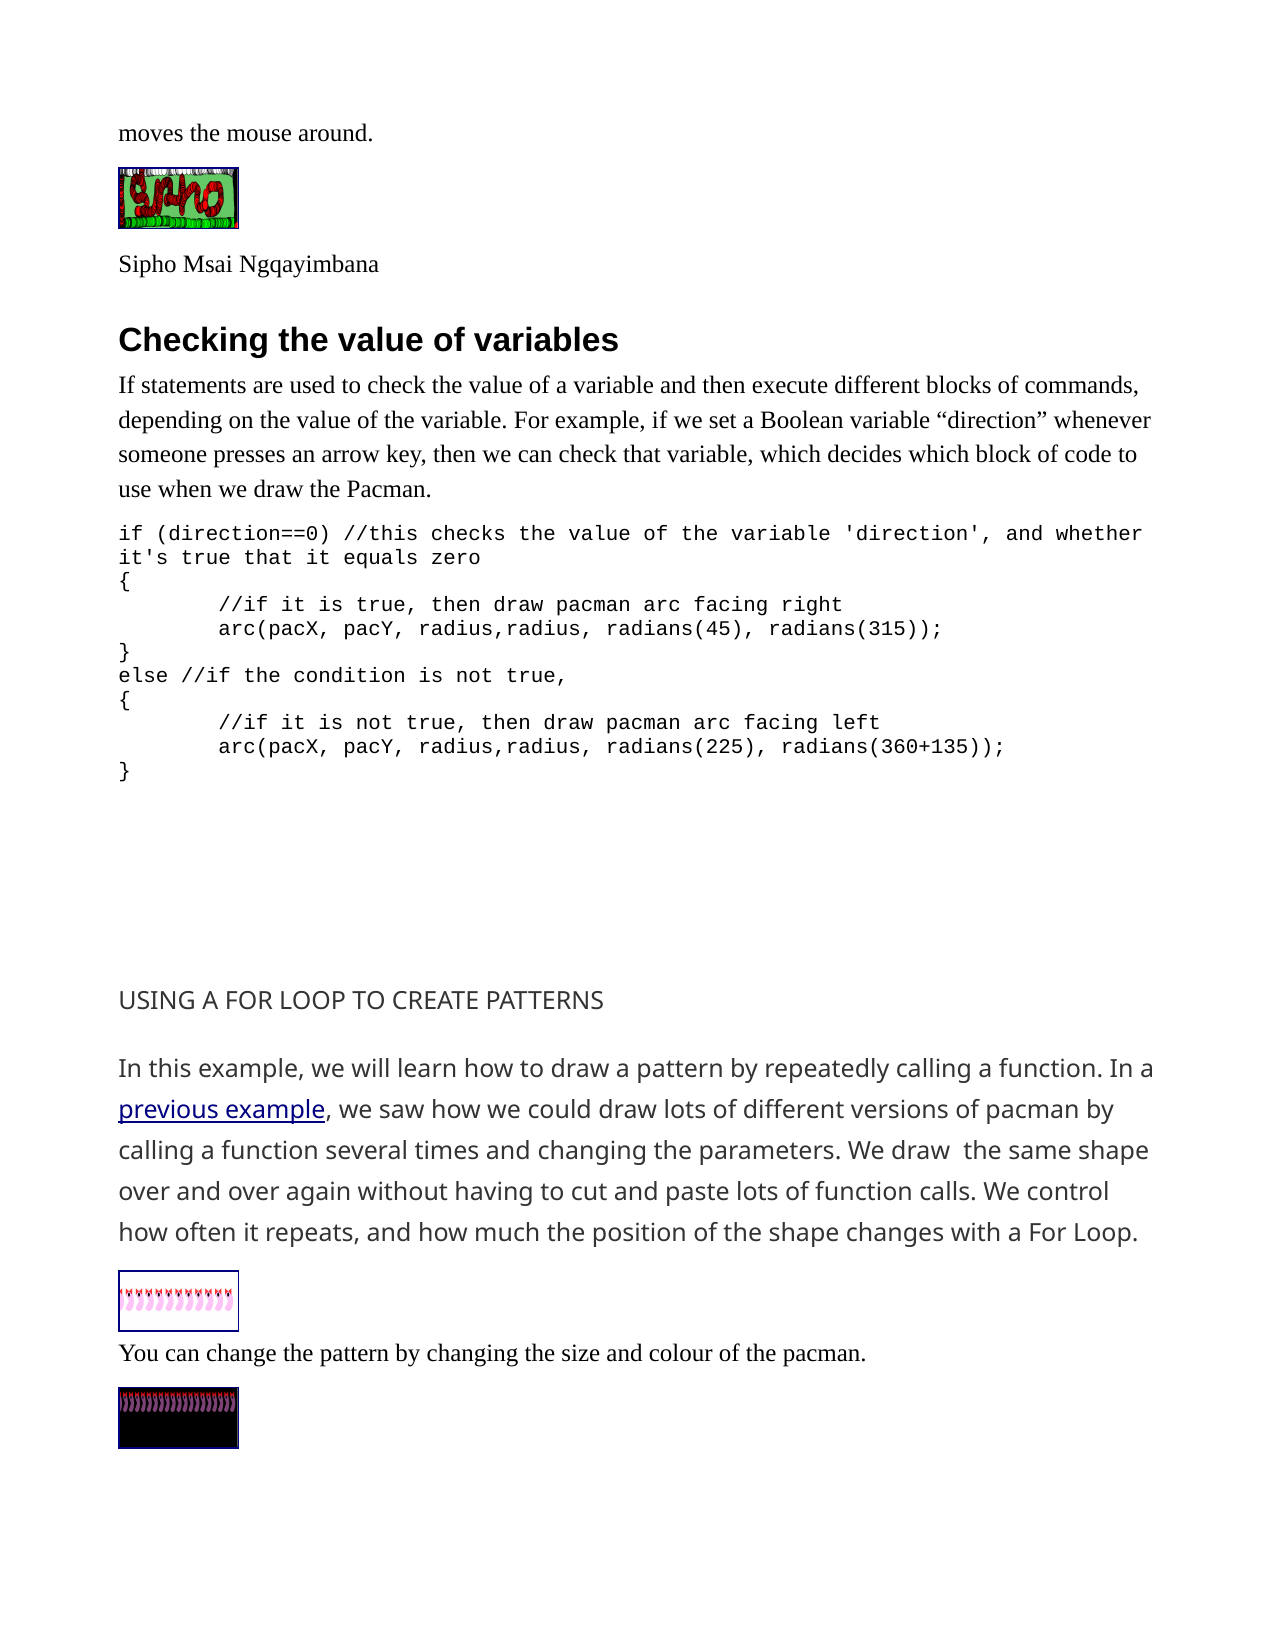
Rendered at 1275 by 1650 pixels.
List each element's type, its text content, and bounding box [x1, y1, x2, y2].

text If statements are used to check the value of a variable and then execute different blocks of commands, depending on the value of the variable. For example, if we set a Boolean variable “direction” whenever someone presses an arrow key, then we can check that variable, which decides which block of code to use when we draw the Pacman. [118, 371, 1157, 503]
picture [120, 1272, 238, 1330]
text { [118, 570, 1157, 594]
text else //if the condition is not true, [118, 665, 1157, 689]
text moves the mouse around. [118, 118, 1157, 147]
text arc(pacX, pacY, radius,radius, radians(45), radians(315)); [118, 618, 1157, 641]
text { [118, 689, 1157, 712]
text You can change the pattern by changing the size and colour of the pacman. [118, 1270, 1157, 1366]
picture [120, 169, 238, 228]
picture [120, 1388, 238, 1447]
text //if it is not true, then draw pacman arc facing left [118, 712, 1157, 736]
text if (direction==0) //this checks the value of the variable 'direction', and whether it's true that it equals zero [118, 523, 1157, 570]
text arc(pacX, pacY, radius,radius, radians(225), radians(360+135)); [118, 736, 1157, 759]
text Sipho Msai Ngqayimbana [118, 249, 1157, 278]
text //if it is true, then draw pacman arc facing right [118, 594, 1157, 618]
text USING A FOR LOOP TO CREATE PATTERNS [118, 983, 1157, 1017]
text } [118, 759, 1157, 783]
text In this example, we will learn how to draw a pattern by repeatedly calling a function. In a previous example, we saw how we could draw lots of different versions of pacman by calling a function several times and changing the parameters. We draw the same shape over and over again without having to cut and paste lots of function calls. We control how often it repeats, and how much the position of the shape changes with a For Loop. [118, 1051, 1157, 1248]
text } [118, 641, 1157, 665]
subtitle Checking the value of variables [118, 319, 1157, 358]
